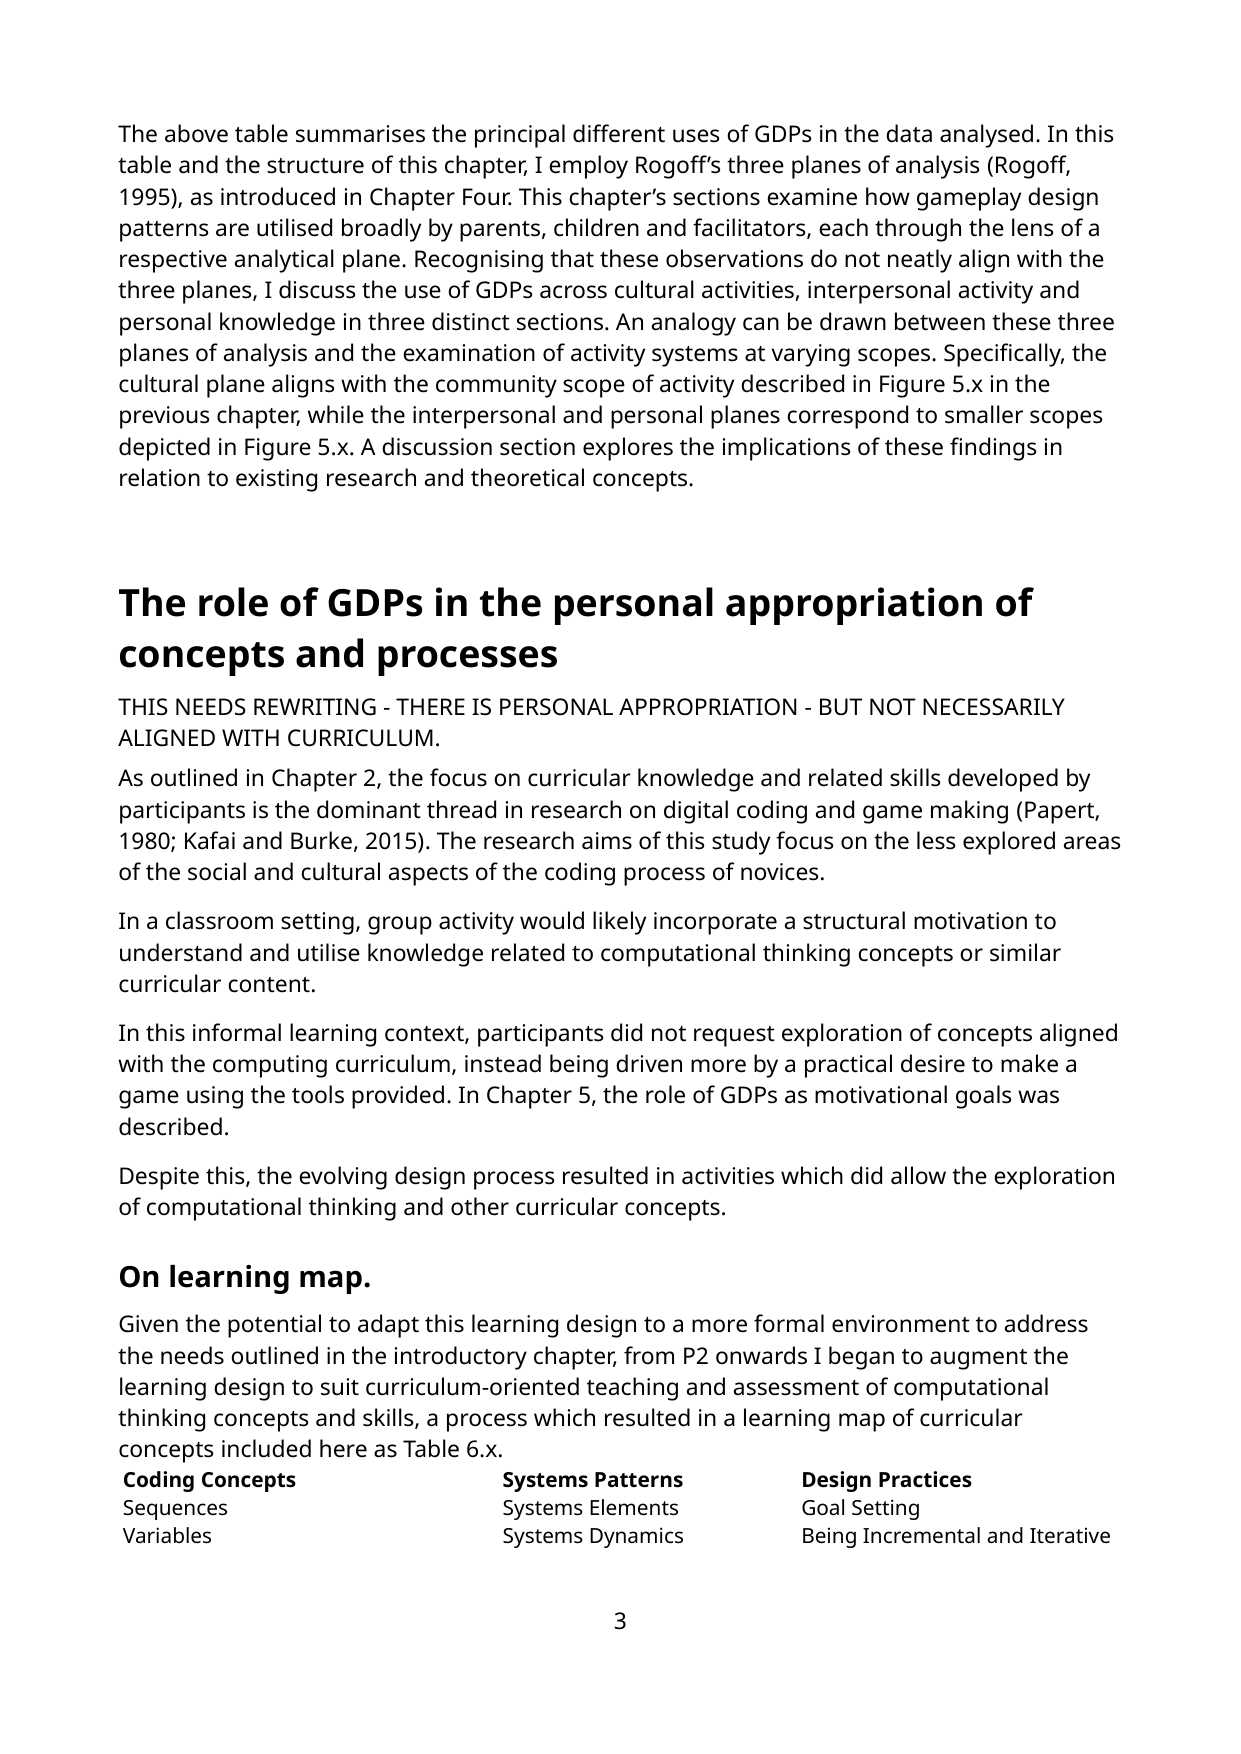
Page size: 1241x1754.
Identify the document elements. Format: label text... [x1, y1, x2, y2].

text Despite this, the evolving design process resulted in activities which did allow the exploration of computational thinking and other curricular concepts. [118, 1160, 1122, 1222]
text In this informal learning context, participants did not request exploration of concepts aligned with the computing curriculum, instead being driven more by a practical desire to make a game using the tools provided. In Chapter 5, the role of GDPs as motivational goals was described. [118, 1017, 1122, 1142]
subtitle On learning map. [118, 1256, 1122, 1296]
subtitle The role of GDPs in the personal appropriation of concepts and processes [118, 576, 1122, 678]
text In a classroom setting, group activity would likely incorporate a structural motivation to understand and utilise knowledge related to computational thinking concepts or similar curricular content. [118, 905, 1122, 999]
table_header Systems Patterns [498, 1465, 796, 1493]
table_header Design Practices [796, 1465, 1122, 1493]
table_cell Sequences [118, 1493, 498, 1522]
text The above table summarises the principal different uses of GDPs in the data analysed. In this table and the structure of this chapter, I employ Rogoff’s three planes of analysis (Rogoff, 1995), as introduced in Chapter Four. This chapter’s sections examine how gameplay design patterns are utilised broadly by parents, children and facilitators, each through the lens of a respective analytical plane. Recognising that these observations do not neatly align with the three planes, I discuss the use of GDPs across cultural activities, interpersonal activity and personal knowledge in three distinct sections. An analogy can be drawn between these three planes of analysis and the examination of activity systems at varying scopes. Specifically, the cultural plane aligns with the community scope of activity described in Figure 5.x in the previous chapter, while the interpersonal and personal planes correspond to smaller scopes depicted in Figure 5.x. A discussion section explores the implications of these findings in relation to existing research and theoretical concepts. [118, 118, 1122, 493]
text As outlined in Chapter 2, the focus on curricular knowledge and related skills developed by participants is the dominant thread in research on digital coding and game making (Papert, 1980; Kafai and Burke, 2015). The research aims of this study focus on the less explored areas of the social and cultural aspects of the coding process of novices. [118, 762, 1122, 887]
text Given the potential to adapt this learning design to a more formal environment to address the needs outlined in the introductory chapter, from P2 onwards I began to augment the learning design to suit curriculum-oriented teaching and assessment of computational thinking concepts and skills, a process which resulted in a learning map of curricular concepts included here as Table 6.x. [118, 1308, 1122, 1465]
table_cell Goal Setting [796, 1493, 1122, 1522]
table_cell Variables [118, 1522, 498, 1550]
table_cell Systems Dynamics [498, 1522, 796, 1550]
table_header Coding Concepts [118, 1465, 498, 1493]
text THIS NEEDS REWRITING - THERE IS PERSONAL APPROPRIATION - BUT NOT NECESSARILY ALIGNED WITH CURRICULUM. [118, 691, 1122, 753]
table_cell Systems Elements [498, 1493, 796, 1522]
table_cell Being Incremental and Iterative [796, 1522, 1122, 1550]
